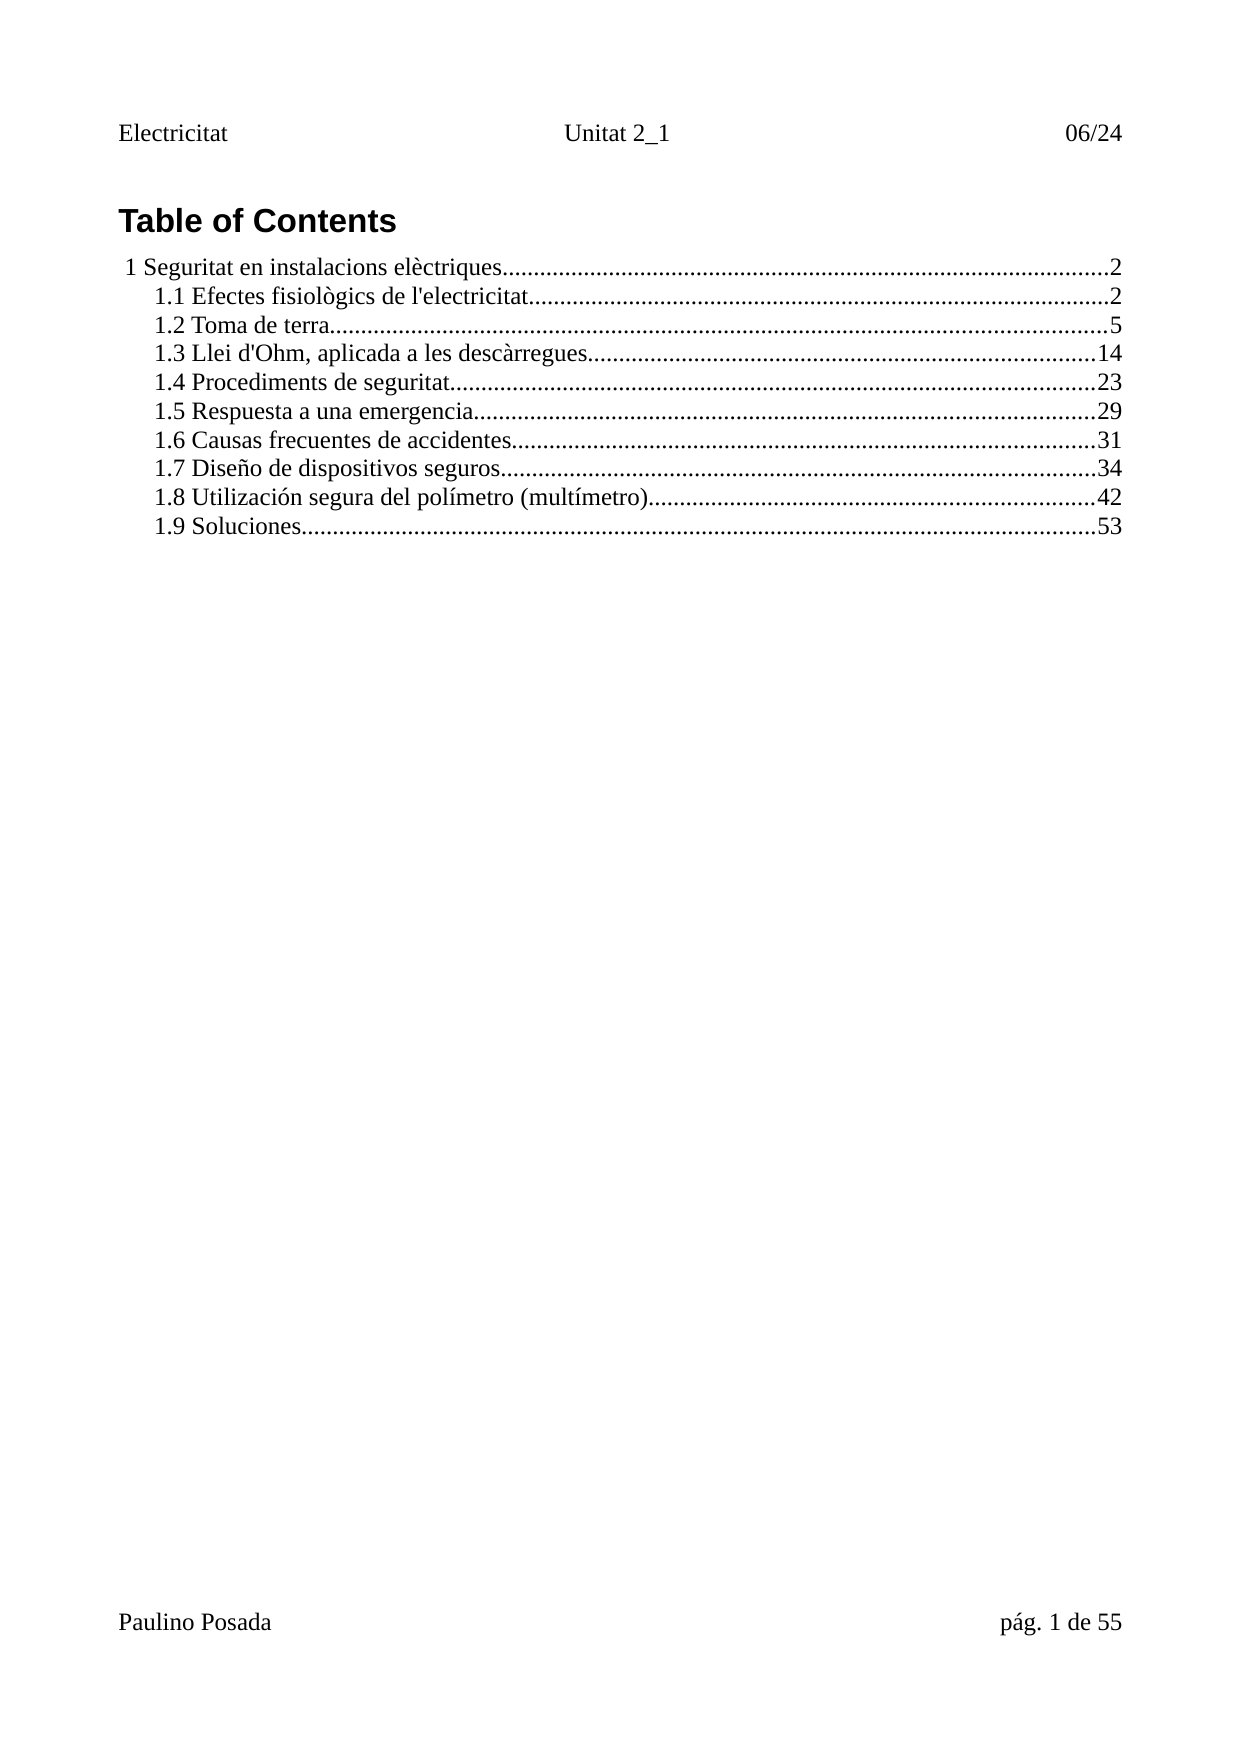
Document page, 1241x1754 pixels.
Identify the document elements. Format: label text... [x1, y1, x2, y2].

subtitle Table of Contents [118, 201, 1122, 240]
text 1.5 Respuesta a una emergencia 29 [148, 396, 1122, 425]
text 1.9 Soluciones 53 [148, 511, 1122, 540]
text 1 Seguritat en instalacions elèctriques 2 [118, 252, 1122, 281]
text 1.4 Procediments de seguritat 23 [148, 367, 1122, 396]
text 1.3 Llei d'Ohm, aplicada a les descàrregues 14 [148, 338, 1122, 367]
text 1.6 Causas frecuentes de accidentes 31 [148, 425, 1122, 453]
text 1.8 Utilización segura del polímetro (multímetro) 42 [148, 482, 1122, 511]
text 1.2 Toma de terra 5 [148, 310, 1122, 338]
text 1.7 Diseño de dispositivos seguros 34 [148, 453, 1122, 482]
text 1.1 Efectes fisiològics de l'electricitat 2 [148, 281, 1122, 310]
